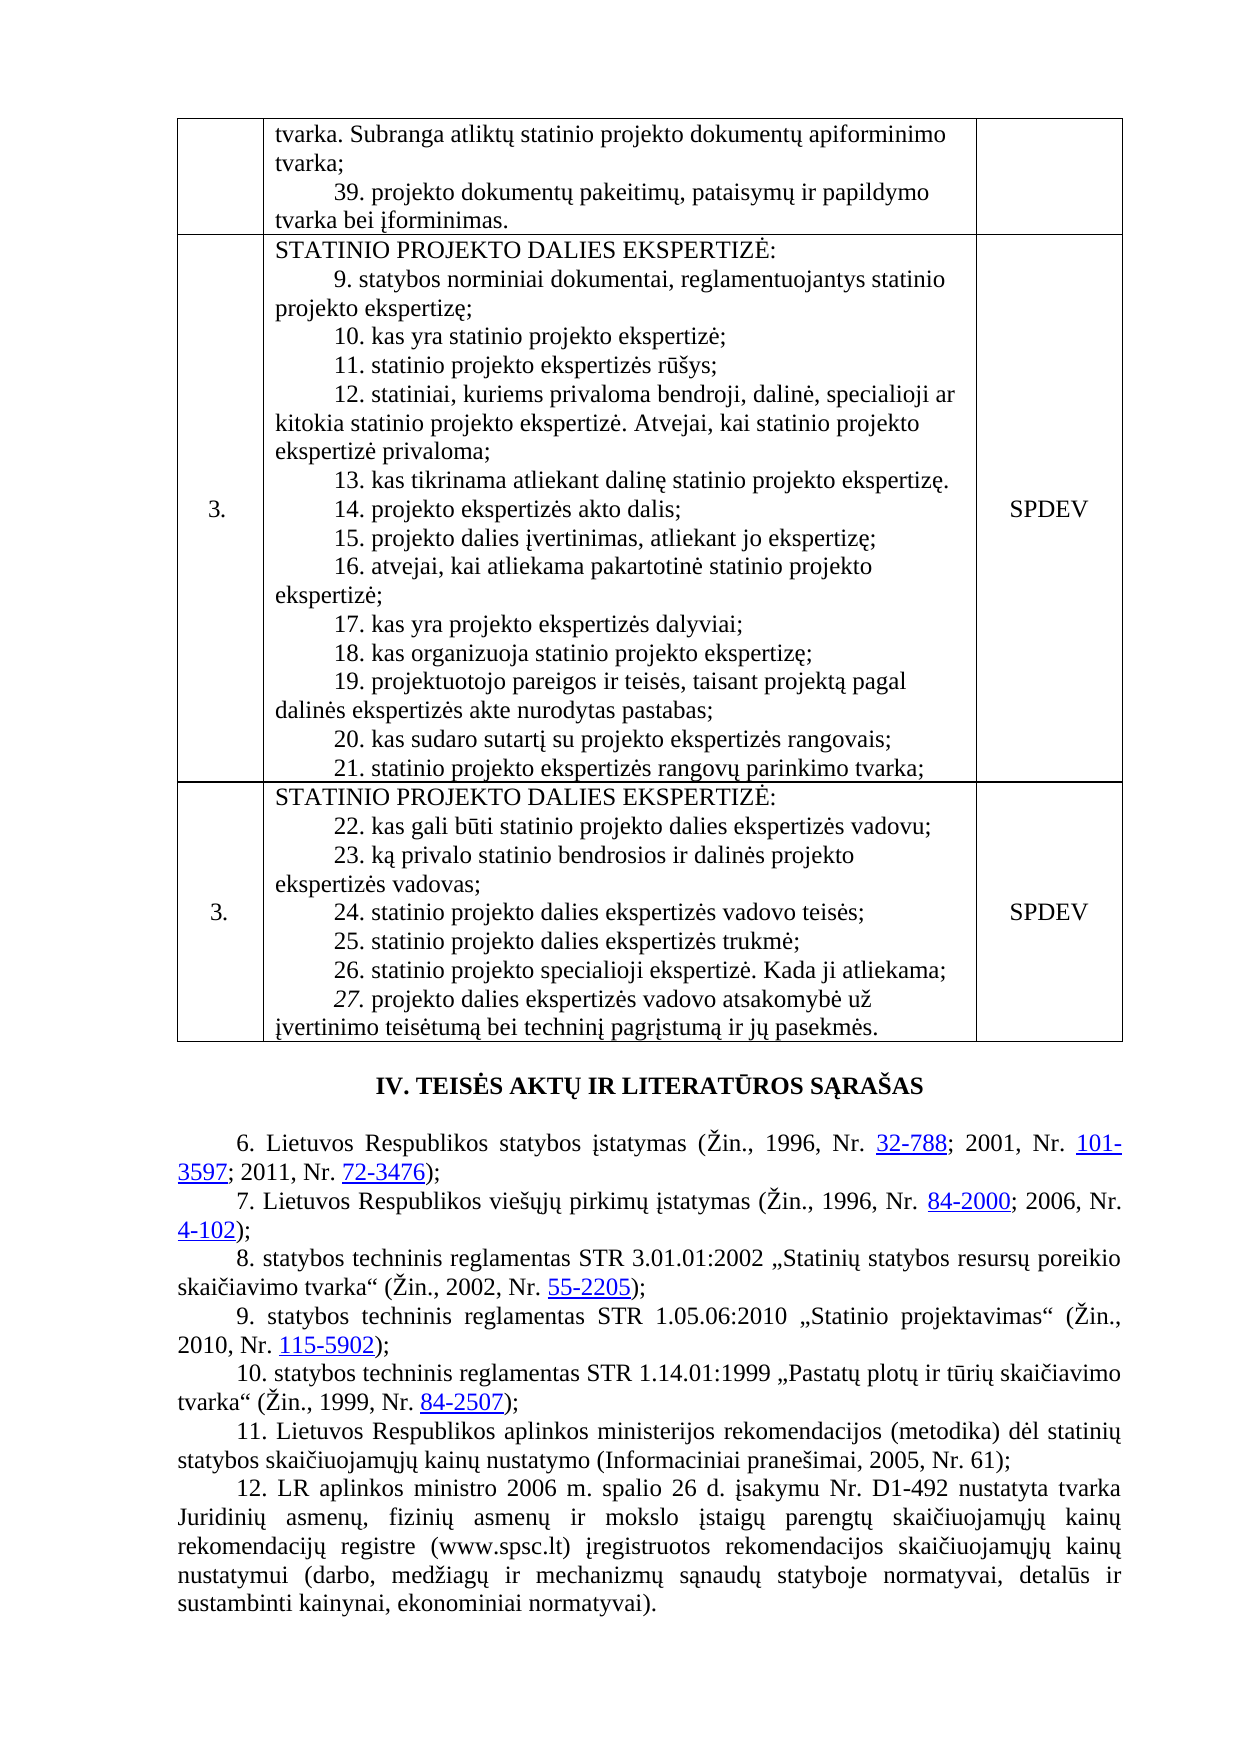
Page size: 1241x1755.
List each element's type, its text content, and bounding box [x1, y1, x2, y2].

table_cell 3. [178, 235, 263, 781]
text IV. TEISĖS AKTŲ IR LITERATŪROS SĄRAŠAS [177, 1071, 1122, 1100]
table_cell STATINIO PROJEKTO DALIES EKSPERTIZĖ: 22. kas gali būti statinio projekto dalies ekspertizės vadovu; 23. ką privalo statinio bendrosios ir dalinės projekto ekspertizės vadovas; 24. statinio projekto dalies ekspertizės vadovo teisės; 25. statinio projekto dalies ekspertizės trukmė; 26. statinio projekto specialioji ekspertizė. Kada ji atliekama; 27. projekto dalies ekspertizės vadovo atsakomybė už įvertinimo teisėtumą bei techninį pagrįstumą ir jų pasekmės. [264, 783, 976, 1041]
text 7. Lietuvos Respublikos viešųjų pirkimų įstatymas (Žin., 1996, Nr. 84-2000; 2006, Nr. 4-102); [177, 1186, 1122, 1243]
text 9. statybos techninis reglamentas STR 1.05.06:2010 „Statinio projektavimas“ (Žin., 2010, Nr. 115-5902); [177, 1301, 1122, 1358]
table_cell SPDEV [977, 783, 1122, 1041]
table_cell STATINIO PROJEKTO DALIES EKSPERTIZĖ: 9. statybos norminiai dokumentai, reglamentuojantys statinio projekto ekspertizę; 10. kas yra statinio projekto ekspertizė; 11. statinio projekto ekspertizės rūšys; 12. statiniai, kuriems privaloma bendroji, dalinė, specialioji ar kitokia statinio projekto ekspertizė. Atvejai, kai statinio projekto ekspertizė privaloma; 13. kas tikrinama atliekant dalinę statinio projekto ekspertizę. 14. projekto ekspertizės akto dalis; 15. projekto dalies įvertinimas, atliekant jo ekspertizę; 16. atvejai, kai atliekama pakartotinė statinio projekto ekspertizė; 17. kas yra projekto ekspertizės dalyviai; 18. kas organizuoja statinio projekto ekspertizę; 19. projektuotojo pareigos ir teisės, taisant projektą pagal dalinės ekspertizės akte nurodytas pastabas; 20. kas sudaro sutartį su projekto ekspertizės rangovais; 21. statinio projekto ekspertizės rangovų parinkimo tvarka; [264, 235, 976, 781]
text 12. LR aplinkos ministro 2006 m. spalio 26 d. įsakymu Nr. D1-492 nustatyta tvarka Juridinių asmenų, fizinių asmenų ir mokslo įstaigų parengtų skaičiuojamųjų kainų rekomendacijų registre (www.spsc.lt) įregistruotos rekomendacijos skaičiuojamųjų kainų nustatymui (darbo, medžiagų ir mechanizmų sąnaudų statyboje normatyvai, detalūs ir sustambinti kainynai, ekonominiai normatyvai). [177, 1473, 1122, 1617]
table_cell tvarka. Subranga atliktų statinio projekto dokumentų apiforminimo tvarka; 39. projekto dokumentų pakeitimų, pataisymų ir papildymo tvarka bei įforminimas. [264, 119, 976, 234]
table_cell [178, 119, 263, 234]
table_cell 3. [178, 783, 263, 1041]
text 6. Lietuvos Respublikos statybos įstatymas (Žin., 1996, Nr. 32-788; 2001, Nr. 101-3597; 2011, Nr. 72-3476); [177, 1128, 1122, 1186]
table_cell SPDEV [977, 235, 1122, 781]
table_cell [977, 119, 1122, 234]
text 11. Lietuvos Respublikos aplinkos ministerijos rekomendacijos (metodika) dėl statinių statybos skaičiuojamųjų kainų nustatymo (Informaciniai pranešimai, 2005, Nr. 61); [177, 1416, 1122, 1473]
text 10. statybos techninis reglamentas STR 1.14.01:1999 „Pastatų plotų ir tūrių skaičiavimo tvarka“ (Žin., 1999, Nr. 84-2507); [177, 1358, 1122, 1416]
text 8. statybos techninis reglamentas STR 3.01.01:2002 „Statinių statybos resursų poreikio skaičiavimo tvarka“ (Žin., 2002, Nr. 55-2205); [177, 1243, 1122, 1301]
